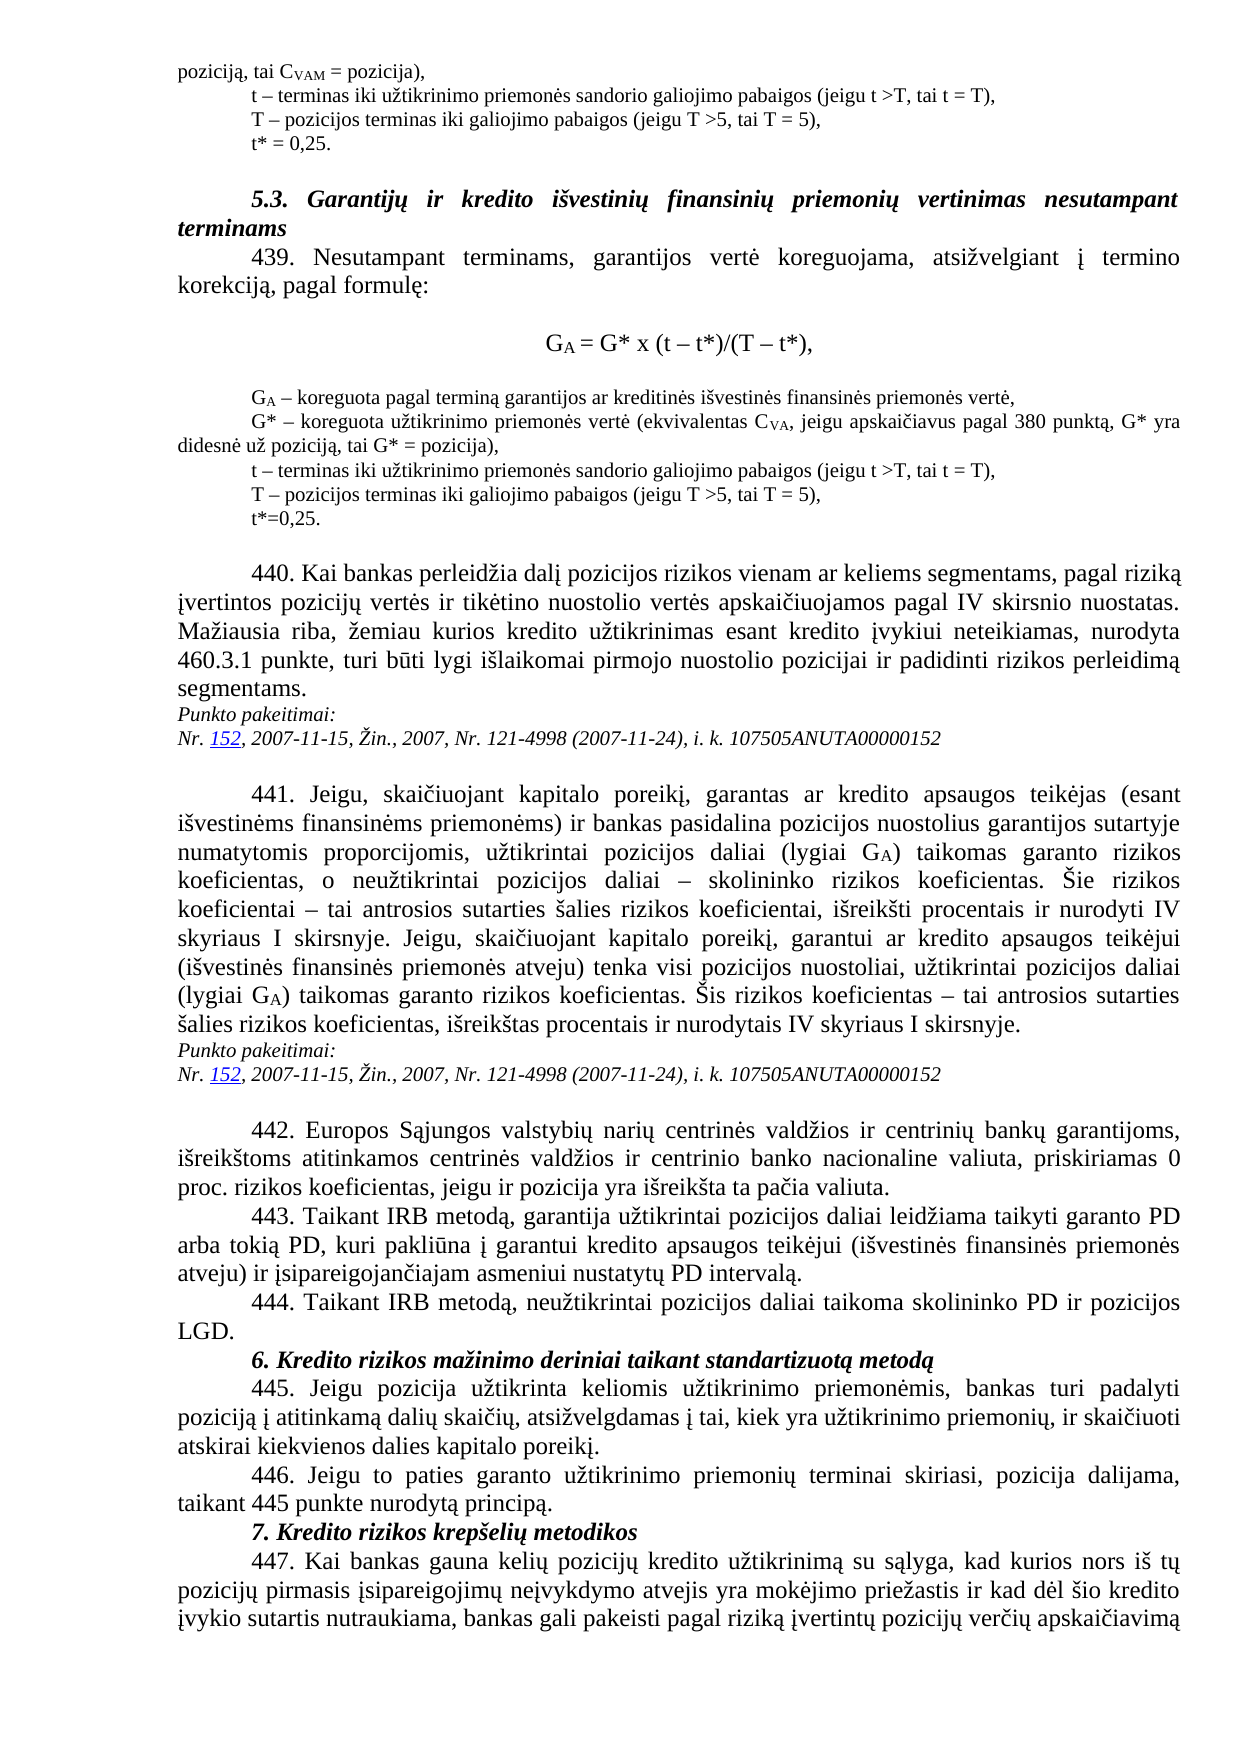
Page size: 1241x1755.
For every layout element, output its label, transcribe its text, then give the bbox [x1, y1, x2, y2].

text t*=0,25. [177, 506, 1181, 530]
text 440. Kai bankas perleidžia dalį pozicijos rizikos vienam ar keliems segmentams, pagal riziką įvertintos pozicijų vertės ir tikėtino nuostolio vertės apskaičiuojamos pagal IV skirsnio nuostatas. Mažiausia riba, žemiau kurios kredito užtikrinimas esant kredito įvykiui neteikiamas, nurodyta 460.3.1 punkte, turi būti lygi išlaikomai pirmojo nuostolio pozicijai ir padidinti rizikos perleidimą segmentams. [177, 558, 1181, 702]
text 444. Taikant IRB metodą, neužtikrintai pozicijos daliai taikoma skolininko PD ir pozicijos LGD. [177, 1287, 1181, 1345]
text 442. Europos Sąjungos valstybių narių centrinės valdžios ir centrinių bankų garantijoms, išreikštoms atitinkamos centrinės valdžios ir centrinio banko nacionaline valiuta, priskiriamas 0 proc. rizikos koeficientas, jeigu ir pozicija yra išreikšta ta pačia valiuta. [177, 1115, 1181, 1201]
text 445. Jeigu pozicija užtikrinta keliomis užtikrinimo priemonėmis, bankas turi padalyti poziciją į atitinkamą dalių skaičių, atsižvelgdamas į tai, kiek yra užtikrinimo priemonių, ir skaičiuoti atskirai kiekvienos dalies kapitalo poreikį. [177, 1373, 1181, 1460]
text GA – koreguota pagal terminą garantijos ar kreditinės išvestinės finansinės priemonės vertė, [177, 385, 1181, 409]
text t – terminas iki užtikrinimo priemonės sandorio galiojimo pabaigos (jeigu t >T, tai t = T), [177, 457, 1181, 482]
text G* – koreguota užtikrinimo priemonės vertė (ekvivalentas CVA, jeigu apskaičiavus pagal 380 punktą, G* yra didesnė už poziciją, tai G* = pozicija), [177, 409, 1181, 457]
text 447. Kai bankas gauna kelių pozicijų kredito užtikrinimą su sąlyga, kad kurios nors iš tų pozicijų pirmasis įsipareigojimų neįvykdymo atvejis yra mokėjimo priežastis ir kad dėl šio kredito įvykio sutartis nutraukiama, bankas gali pakeisti pagal riziką įvertintų pozicijų verčių apskaičiavimą [177, 1546, 1181, 1632]
text 441. Jeigu, skaičiuojant kapitalo poreikį, garantas ar kredito apsaugos teikėjas (esant išvestinėms finansinėms priemonėms) ir bankas pasidalina pozicijos nuostolius garantijos sutartyje numatytomis proporcijomis, užtikrintai pozicijos daliai (lygiai GA) taikomas garanto rizikos koeficientas, o neužtikrintai pozicijos daliai – skolininko rizikos koeficientas. Šie rizikos koeficientai – tai antrosios sutarties šalies rizikos koeficientai, išreikšti procentais ir nurodyti IV skyriaus I skirsnyje. Jeigu, skaičiuojant kapitalo poreikį, garantui ar kredito apsaugos teikėjui (išvestinės finansinės priemonės atveju) tenka visi pozicijos nuostoliai, užtikrintai pozicijos daliai (lygiai GA) taikomas garanto rizikos koeficientas. Šis rizikos koeficientas – tai antrosios sutarties šalies rizikos koeficientas, išreikštas procentais ir nurodytais IV skyriaus I skirsnyje. [177, 779, 1181, 1038]
text Punkto pakeitimai: [177, 702, 1181, 726]
text poziciją, tai CVAM = pozicija), [177, 59, 1181, 83]
text Nr. 152, 2007-11-15, Žin., 2007, Nr. 121-4998 (2007-11-24), i. k. 107505ANUTA00000152 [177, 726, 1181, 750]
text GA = G* x (t – t*)/(T – t*), [177, 328, 1181, 357]
text T – pozicijos terminas iki galiojimo pabaigos (jeigu T >5, tai T = 5), [177, 482, 1181, 506]
text Punkto pakeitimai: [177, 1038, 1181, 1062]
text 446. Jeigu to paties garanto užtikrinimo priemonių terminai skiriasi, pozicija dalijama, taikant 445 punkte nurodytą principą. [177, 1460, 1181, 1517]
text 443. Taikant IRB metodą, garantija užtikrintai pozicijos daliai leidžiama taikyti garanto PD arba tokią PD, kuri pakliūna į garantui kredito apsaugos teikėjui (išvestinės finansinės priemonės atveju) ir įsipareigojančiajam asmeniui nustatytų PD intervalą. [177, 1201, 1181, 1287]
text T – pozicijos terminas iki galiojimo pabaigos (jeigu T >5, tai T = 5), [177, 107, 1181, 131]
text 5.3. Garantijų ir kredito išvestinių finansinių priemonių vertinimas nesutampant terminams [177, 184, 1181, 242]
text 7. Kredito rizikos krepšelių metodikos [177, 1517, 1181, 1546]
text 6. Kredito rizikos mažinimo deriniai taikant standartizuotą metodą [177, 1345, 1181, 1373]
text t* = 0,25. [177, 131, 1181, 155]
text Nr. 152, 2007-11-15, Žin., 2007, Nr. 121-4998 (2007-11-24), i. k. 107505ANUTA00000152 [177, 1062, 1181, 1086]
text 439. Nesutampant terminams, garantijos vertė koreguojama, atsižvelgiant į termino korekciją, pagal formulę: [177, 242, 1181, 299]
text t – terminas iki užtikrinimo priemonės sandorio galiojimo pabaigos (jeigu t >T, tai t = T), [177, 83, 1181, 107]
